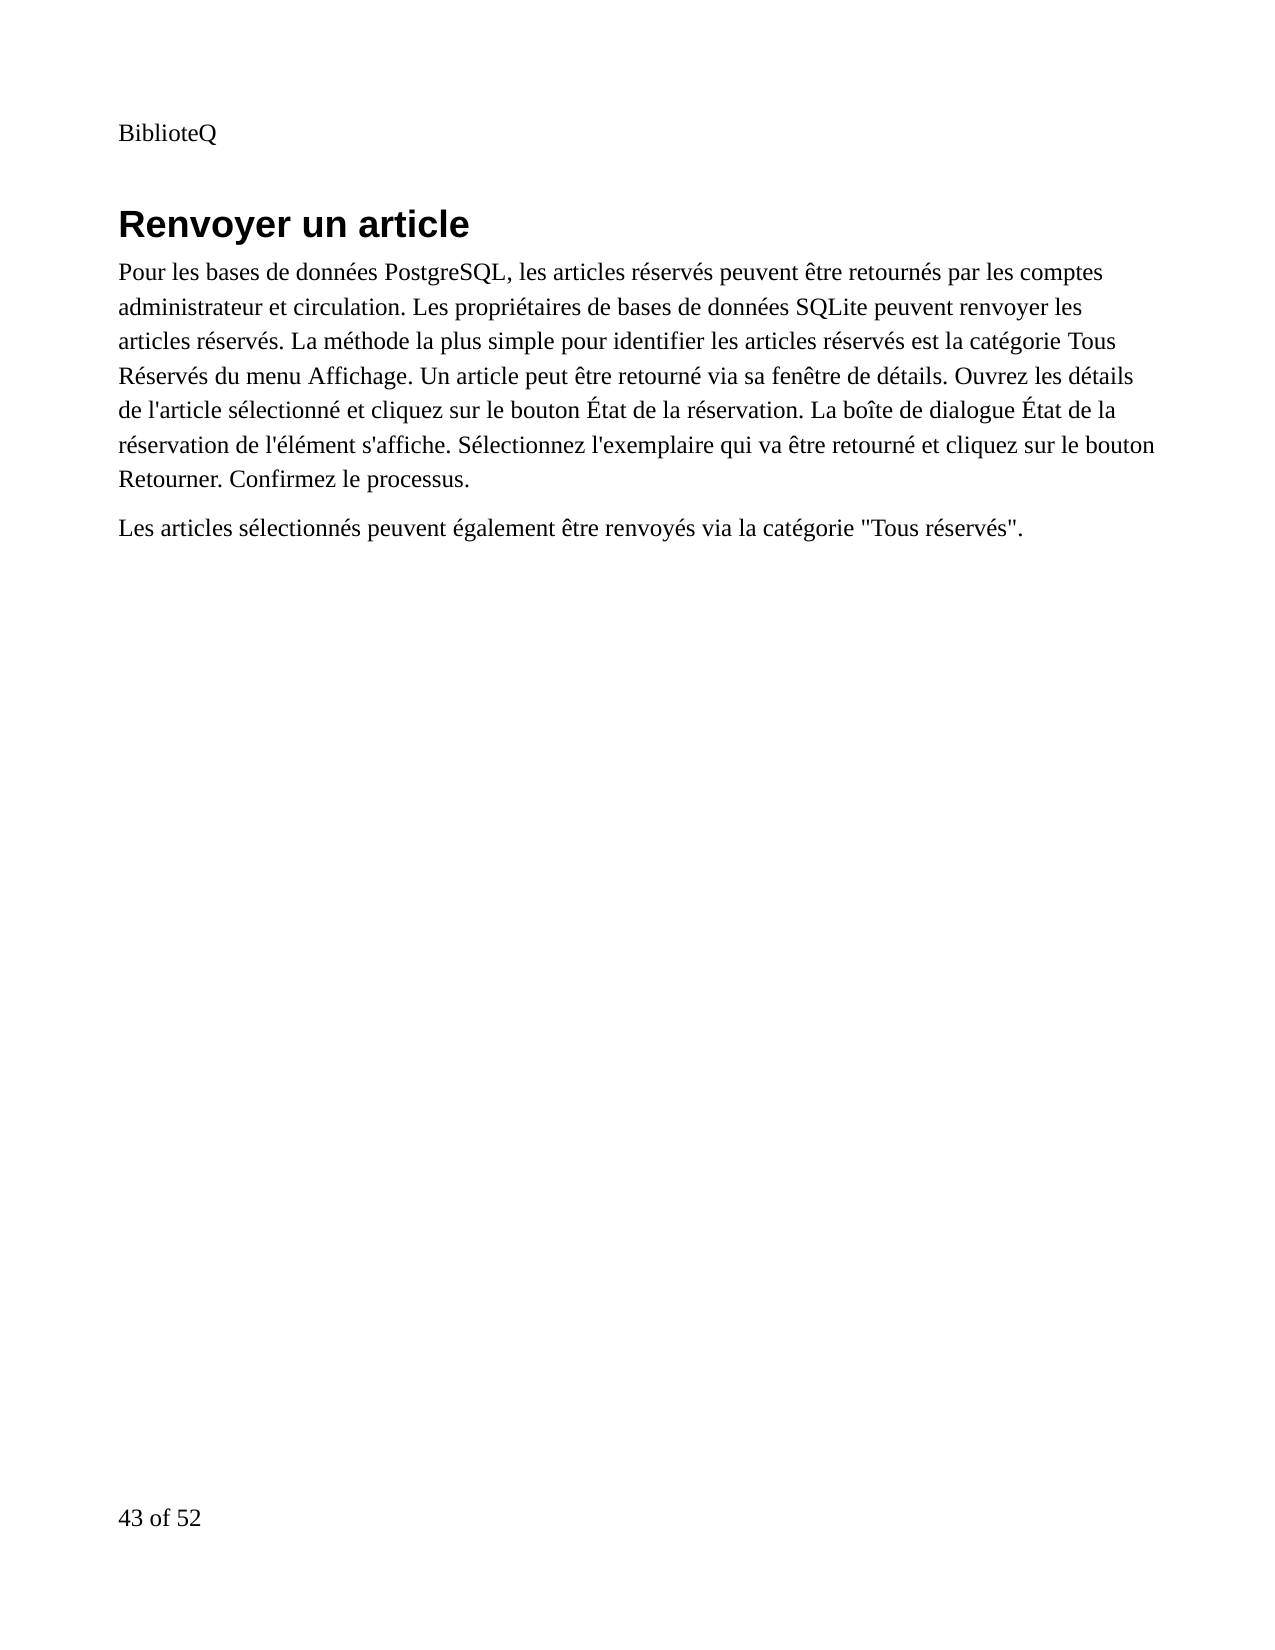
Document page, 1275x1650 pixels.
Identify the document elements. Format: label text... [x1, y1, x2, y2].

text Pour les bases de données PostgreSQL, les articles réservés peuvent être retournés par les comptes administrateur et circulation. Les propriétaires de bases de données SQLite peuvent renvoyer les articles réservés. La méthode la plus simple pour identifier les articles réservés est la catégorie Tous Réservés du menu Affichage. Un article peut être retourné via sa fenêtre de détails. Ouvrez les détails de l'article sélectionné et cliquez sur le bouton État de la réservation. La boîte de dialogue État de la réservation de l'élément s'affiche. Sélectionnez l'exemplaire qui va être retourné et cliquez sur le bouton Retourner. Confirmez le processus. [118, 257, 1157, 493]
text Les articles sélectionnés peuvent également être renvoyés via la catégorie "Tous réservés". [118, 513, 1157, 542]
subtitle Renvoyer un article [118, 201, 1157, 245]
